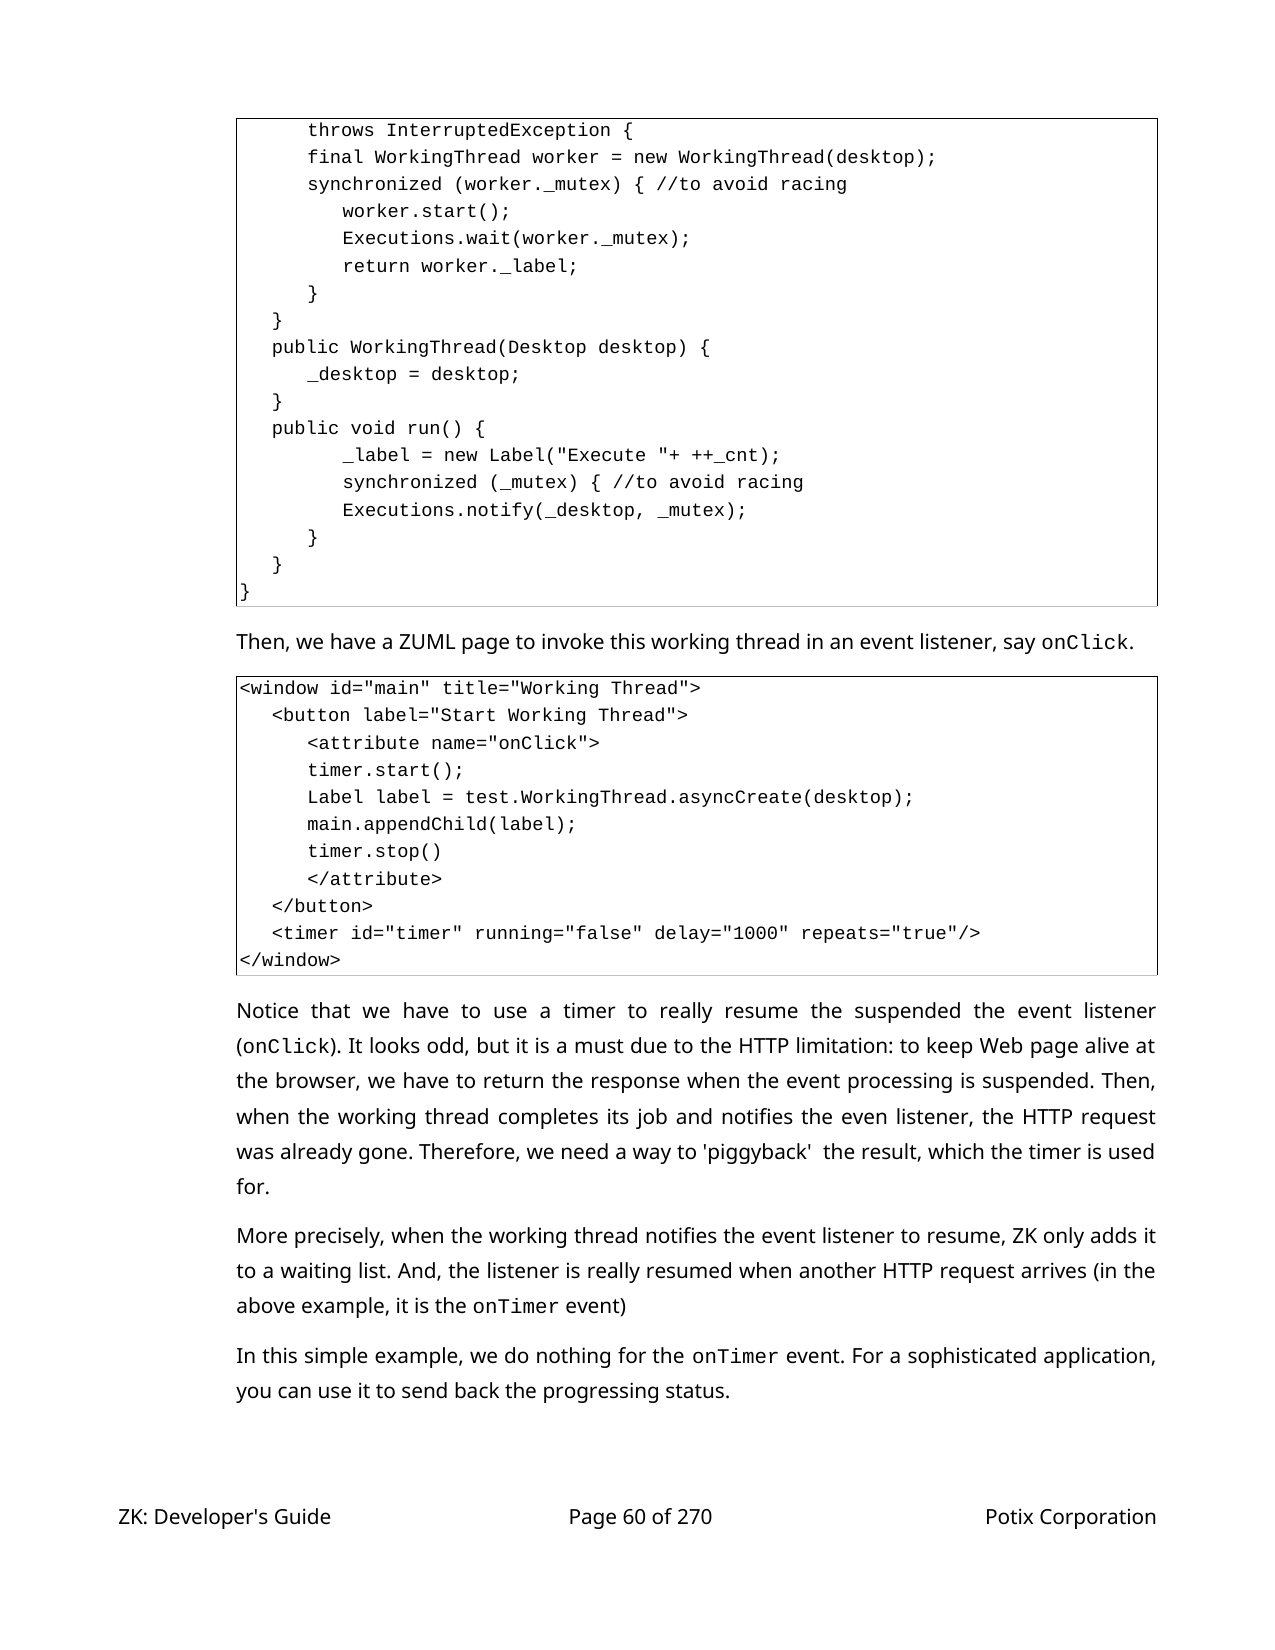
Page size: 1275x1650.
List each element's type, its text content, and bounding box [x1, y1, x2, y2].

text timer.start(); [237, 758, 1157, 782]
text Then, we have a ZUML page to invoke this working thread in an event listener, say onClick. [236, 627, 1157, 656]
text </attribute> [237, 866, 1157, 891]
text Executions.wait(worker._mutex); [237, 226, 1157, 251]
text } [237, 552, 1157, 576]
text Label label = test.WorkingThread.asyncCreate(desktop); [237, 785, 1157, 809]
text } [237, 281, 1157, 305]
text More precisely, when the working thread notifies the event listener to resume, ZK only adds it to a waiting list. And, the listener is really resumed when another HTTP request arrives (in the above example, it is the onTimer event) [236, 1221, 1157, 1320]
text synchronized (_mutex) { //to avoid racing [237, 470, 1157, 494]
text } [237, 579, 1157, 606]
text } public void run() { [237, 389, 1157, 440]
text _desktop = desktop; [237, 362, 1157, 386]
text worker.start(); [237, 199, 1157, 223]
text _label = new Label("Execute "+ ++_cnt); [237, 443, 1157, 467]
text return worker._label; [237, 253, 1157, 278]
text public WorkingThread(Desktop desktop) { [237, 335, 1157, 359]
text final WorkingThread worker = new WorkingThread(desktop); synchronized (worker._mutex) { //to avoid racing [237, 145, 1157, 196]
text Executions.notify(_desktop, _mutex); [237, 497, 1157, 522]
text timer.stop() [237, 839, 1157, 863]
text <timer id="timer" running="false" delay="1000" repeats="true"/> [237, 921, 1157, 945]
text <attribute name="onClick"> [237, 731, 1157, 755]
text Notice that we have to use a timer to really resume the suspended the event listener (onClick). It looks odd, but it is a must due to the HTTP limitation: to keep Web page alive at the browser, we have to return the response when the event processing is suspended. Then, when the working thread completes its job and notifies the even listener, the HTTP request was already gone. Therefore, we need a way to 'piggyback' the result, which the timer is used for. [236, 996, 1157, 1201]
text } [237, 525, 1157, 549]
text } [237, 308, 1157, 332]
text throws InterruptedException { [237, 119, 1157, 142]
text main.appendChild(label); [237, 812, 1157, 836]
text <button label="Start Working Thread"> [237, 703, 1157, 728]
text In this simple example, we do nothing for the onTimer event. For a sophisticated application, you can use it to send back the progressing status. [236, 1341, 1157, 1404]
text <window id="main" title="Working Thread"> [237, 677, 1157, 700]
text </button> [237, 894, 1157, 918]
text </window> [237, 948, 1157, 975]
